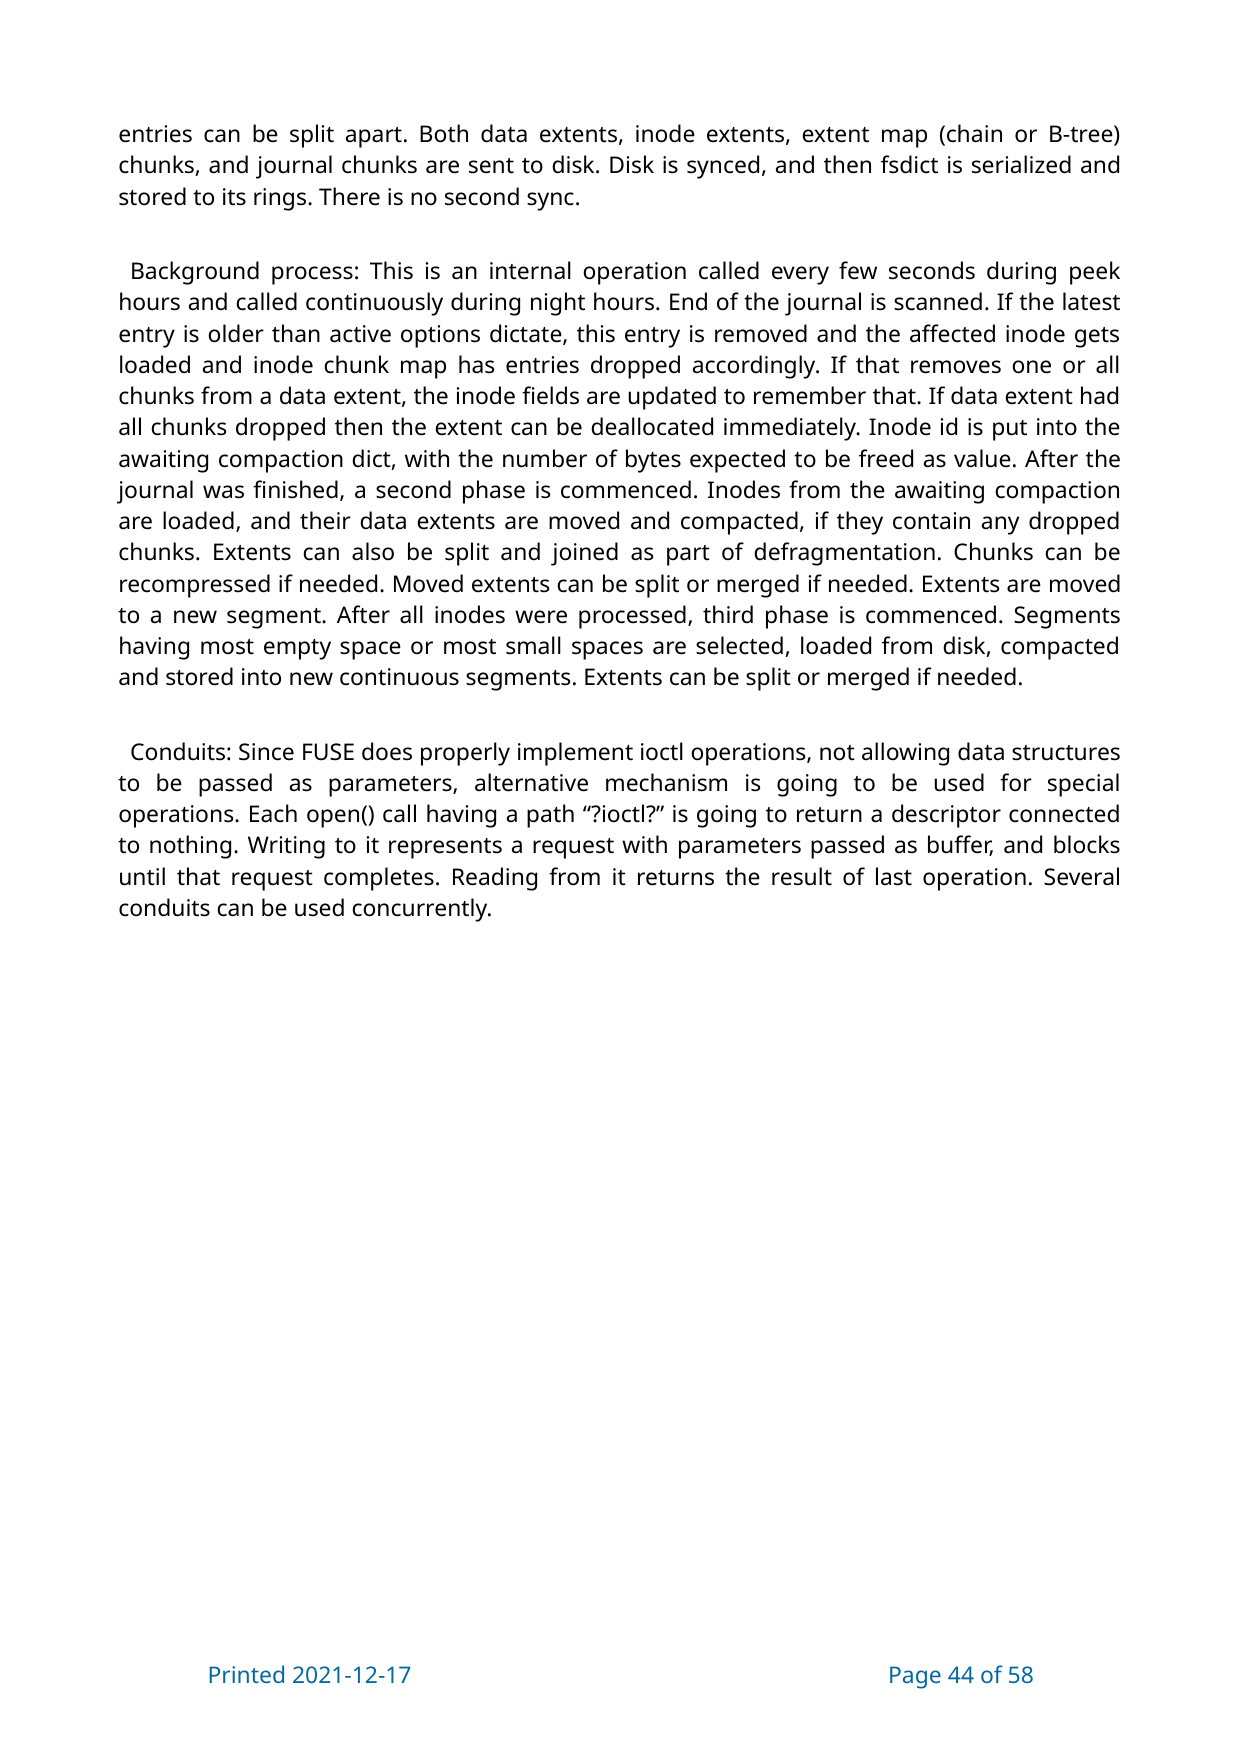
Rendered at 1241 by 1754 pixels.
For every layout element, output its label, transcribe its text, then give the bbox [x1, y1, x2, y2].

text entries can be split apart. Both data extents, inode extents, extent map (chain or B-tree) chunks, and journal chunks are sent to disk. Disk is synced, and then fsdict is serialized and stored to its rings. There is no second sync. [118, 118, 1122, 212]
text Conduits: Since FUSE does properly implement ioctl operations, not allowing data structures to be passed as parameters, alternative mechanism is going to be used for special operations. Each open() call having a path “?ioctl?” is going to return a descriptor connected to nothing. Writing to it represents a request with parameters passed as buffer, and blocks until that request completes. Reading from it returns the result of last operation. Several conduits can be used concurrently. [118, 736, 1122, 923]
text Background process: This is an internal operation called every few seconds during peek hours and called continuously during night hours. End of the journal is scanned. If the latest entry is older than active options dictate, this entry is removed and the affected inode gets loaded and inode chunk map has entries dropped accordingly. If that removes one or all chunks from a data extent, the inode fields are updated to remember that. If data extent had all chunks dropped then the extent can be deallocated immediately. Inode id is put into the awaiting compaction dict, with the number of bytes expected to be freed as value. After the journal was finished, a second phase is commenced. Inodes from the awaiting compaction are loaded, and their data extents are moved and compacted, if they contain any dropped chunks. Extents can also be split and joined as part of defragmentation. Chunks can be recompressed if needed. Moved extents can be split or merged if needed. Extents are moved to a new segment. After all inodes were processed, third phase is commenced. Segments having most empty space or most small spaces are selected, loaded from disk, compacted and stored into new continuous segments. Extents can be split or merged if needed. [118, 255, 1122, 692]
